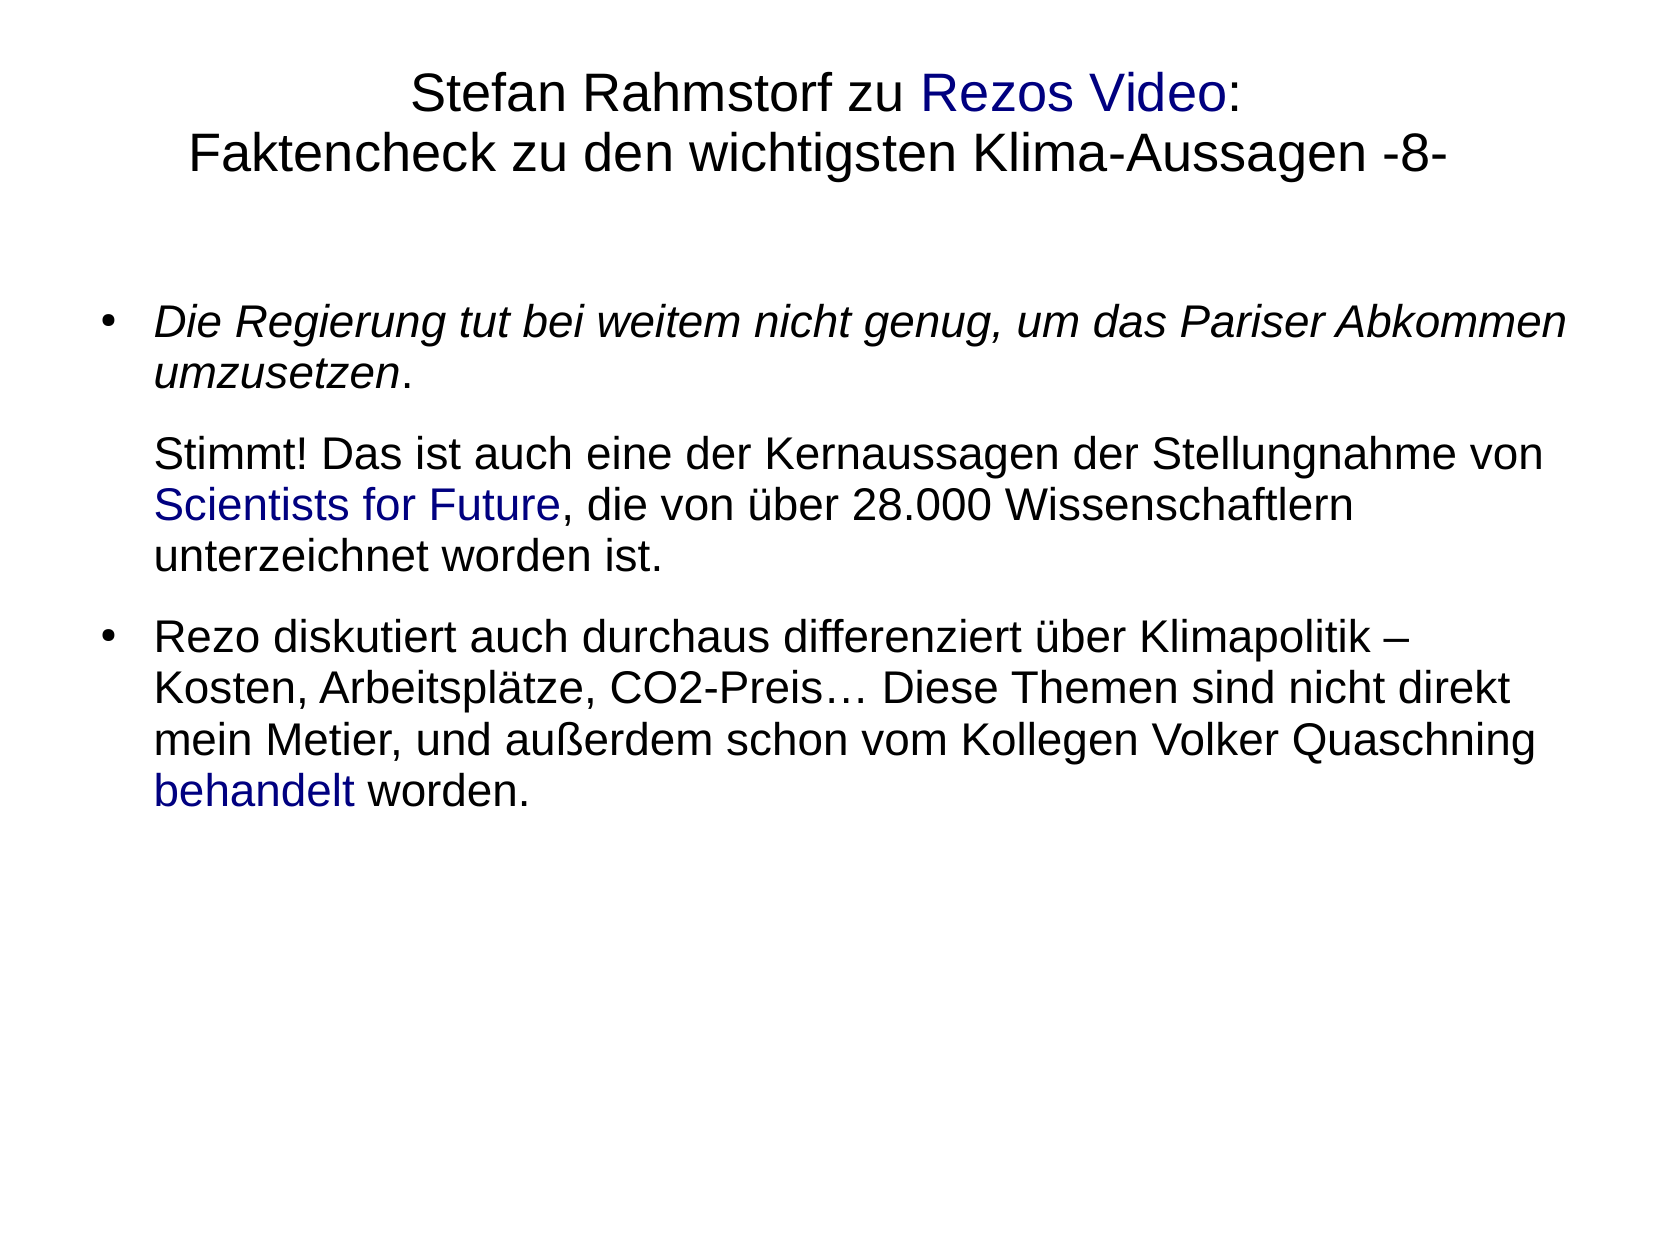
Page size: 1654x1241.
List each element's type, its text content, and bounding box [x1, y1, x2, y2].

title Stefan Rahmstorf zu Rezos Video: Faktencheck zu den wichtigsten Klima-Aussagen -8- [82, 49, 1571, 257]
list Die Regierung tut bei weitem nicht genug, um das Pariser Abkommen umzusetzen. Stimmt! Das ist auch eine der Kernaussagen der Stellungnahme von Scientists for Future, die von über 28.000 Wissenschaftlern unterzeichnet worden ist. Rezo diskutiert auch durchaus differenziert über Klimapolitik – Kosten, Arbeitsplätze, CO2-Preis… Diese Themen sind nicht direkt mein Metier, und außerdem schon vom Kollegen Volker Quaschning behandelt worden. [82, 295, 1571, 1115]
